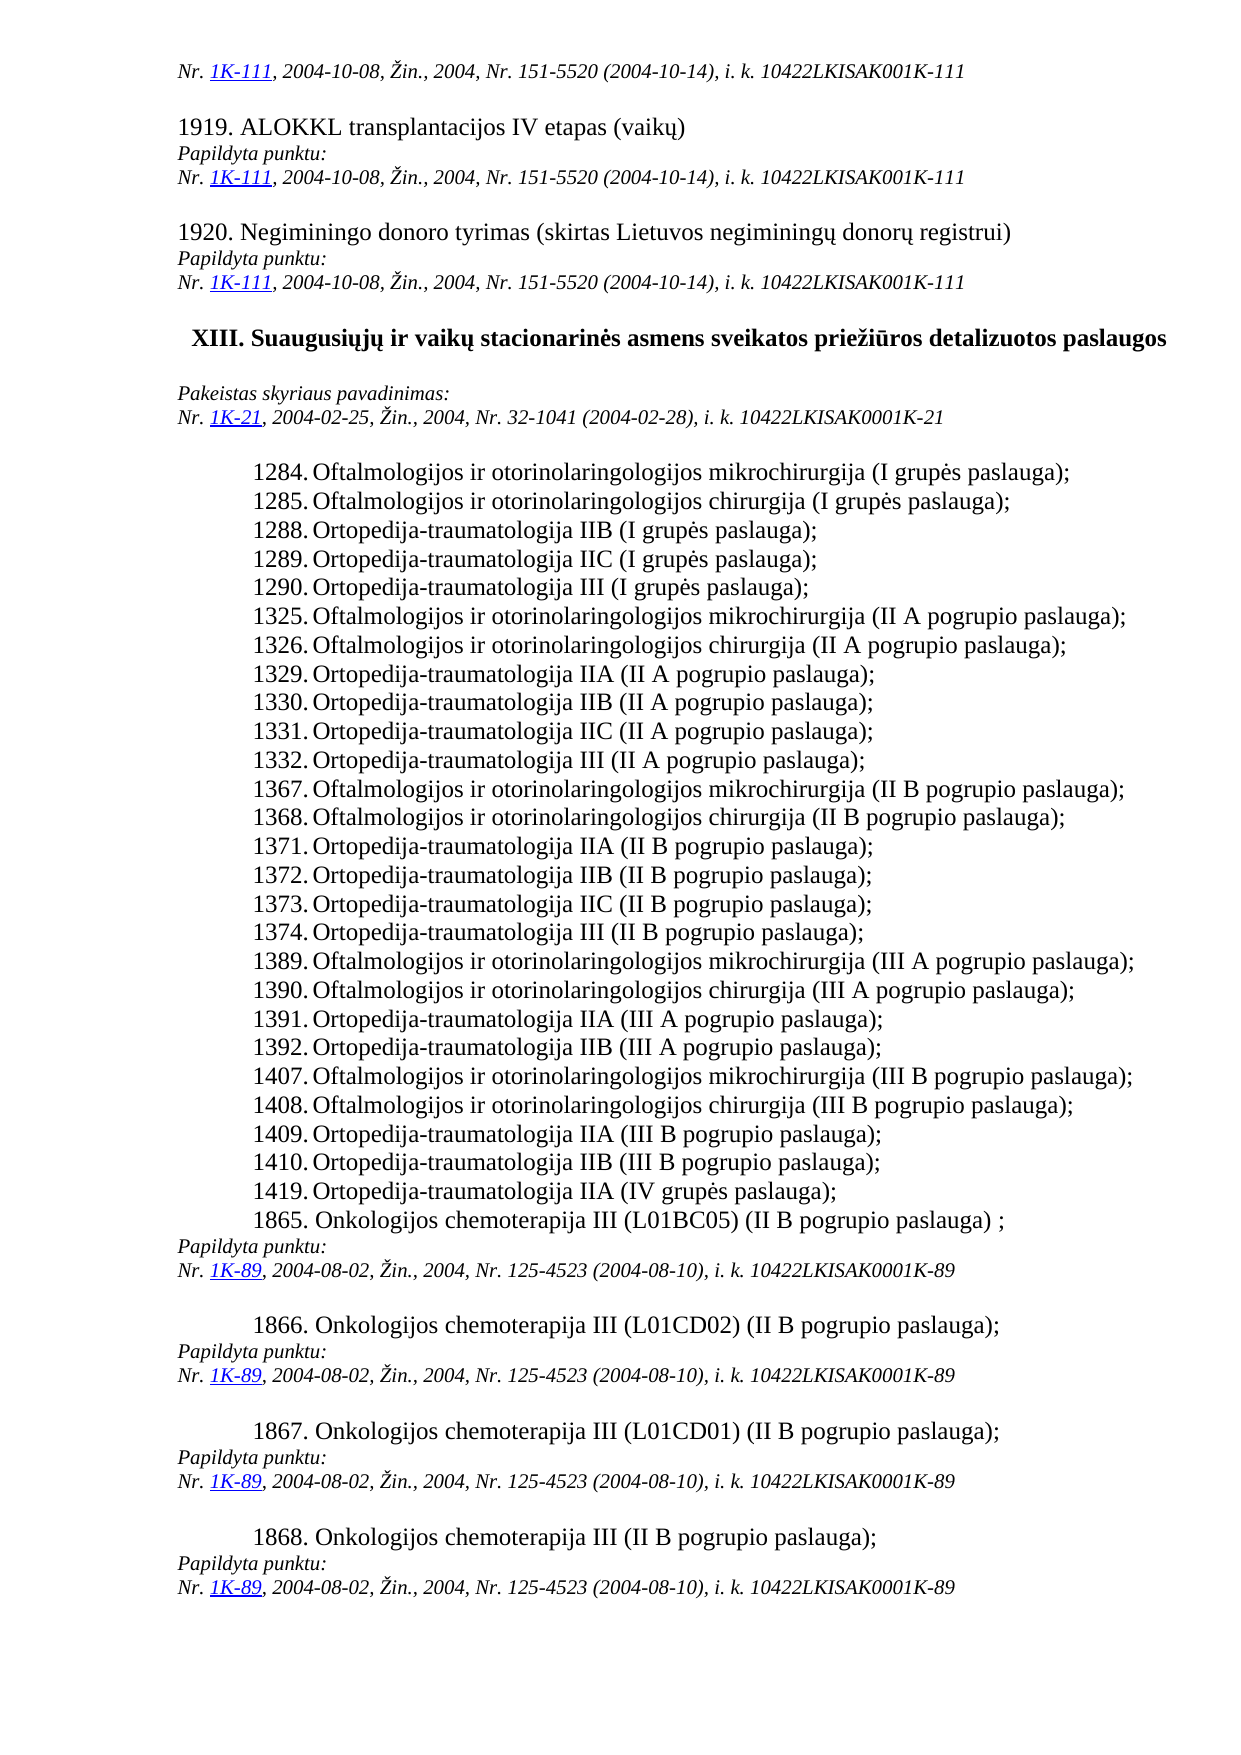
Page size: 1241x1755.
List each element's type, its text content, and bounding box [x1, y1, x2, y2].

text Nr. 1K-89, 2004-08-02, Žin., 2004, Nr. 125-4523 (2004-08-10), i. k. 10422LKISAK0001K-89 [177, 1575, 1181, 1599]
text Pakeistas skyriaus pavadinimas: [177, 381, 1181, 405]
text XIII. Suaugusiųjų ir vaikų stacionarinės asmens sveikatos priežiūros detalizuotos paslaugos [177, 323, 1181, 352]
text 1419. Ortopedija-traumatologija IIA (IV grupės paslauga); [177, 1176, 1181, 1205]
text 1408. Oftalmologijos ir otorinolaringologijos chirurgija (III B pogrupio paslauga); [177, 1090, 1181, 1119]
text 1325. Oftalmologijos ir otorinolaringologijos mikrochirurgija (II A pogrupio paslauga); [177, 601, 1181, 630]
text 1290. Ortopedija-traumatologija III (I grupės paslauga); [177, 572, 1181, 601]
text 1409. Ortopedija-traumatologija IIA (III B pogrupio paslauga); [177, 1119, 1181, 1147]
text 1330. Ortopedija-traumatologija IIB (II A pogrupio paslauga); [177, 687, 1181, 716]
text 1868. Onkologijos chemoterapija III (II B pogrupio paslauga); [177, 1522, 1181, 1551]
text 1289. Ortopedija-traumatologija IIC (I grupės paslauga); [177, 544, 1181, 572]
text 1373. Ortopedija-traumatologija IIC (II B pogrupio paslauga); [177, 889, 1181, 917]
text 1329. Ortopedija-traumatologija IIA (II A pogrupio paslauga); [177, 659, 1181, 687]
text 1374. Ortopedija-traumatologija III (II B pogrupio paslauga); [177, 917, 1181, 946]
text Papildyta punktu: [177, 1234, 1181, 1258]
text 1920. Negiminingo donoro tyrimas (skirtas Lietuvos negiminingų donorų registrui) [177, 217, 1181, 246]
text 1368. Oftalmologijos ir otorinolaringologijos chirurgija (II B pogrupio paslauga); [177, 802, 1181, 831]
text 1331. Ortopedija-traumatologija IIC (II A pogrupio paslauga); [177, 716, 1181, 745]
text 1919. ALOKKL transplantacijos IV etapas (vaikų) [177, 112, 1181, 141]
text 1866. Onkologijos chemoterapija III (L01CD02) (II B pogrupio paslauga); [177, 1311, 1181, 1339]
text 1390. Oftalmologijos ir otorinolaringologijos chirurgija (III A pogrupio paslauga); [177, 975, 1181, 1004]
text Papildyta punktu: [177, 1445, 1181, 1469]
text 1392. Ortopedija-traumatologija IIB (III A pogrupio paslauga); [177, 1032, 1181, 1061]
text Nr. 1K-89, 2004-08-02, Žin., 2004, Nr. 125-4523 (2004-08-10), i. k. 10422LKISAK0001K-89 [177, 1258, 1181, 1282]
text 1372. Ortopedija-traumatologija IIB (II B pogrupio paslauga); [177, 860, 1181, 889]
text 1371. Ortopedija-traumatologija IIA (II B pogrupio paslauga); [177, 831, 1181, 860]
text 1867. Onkologijos chemoterapija III (L01CD01) (II B pogrupio paslauga); [177, 1416, 1181, 1445]
text 1367. Oftalmologijos ir otorinolaringologijos mikrochirurgija (II B pogrupio paslauga); [177, 774, 1181, 802]
text 1285. Oftalmologijos ir otorinolaringologijos chirurgija (I grupės paslauga); [177, 486, 1181, 515]
text Nr. 1K-89, 2004-08-02, Žin., 2004, Nr. 125-4523 (2004-08-10), i. k. 10422LKISAK0001K-89 [177, 1469, 1181, 1493]
text 1332. Ortopedija-traumatologija III (II A pogrupio paslauga); [177, 745, 1181, 774]
text Papildyta punktu: [177, 246, 1181, 270]
text 1288. Ortopedija-traumatologija IIB (I grupės paslauga); [177, 515, 1181, 544]
text 1407. Oftalmologijos ir otorinolaringologijos mikrochirurgija (III B pogrupio paslauga); [177, 1061, 1181, 1090]
text Papildyta punktu: [177, 1339, 1181, 1363]
text Nr. 1K-21, 2004-02-25, Žin., 2004, Nr. 32-1041 (2004-02-28), i. k. 10422LKISAK0001K-21 [177, 405, 1181, 429]
text Nr. 1K-111, 2004-10-08, Žin., 2004, Nr. 151-5520 (2004-10-14), i. k. 10422LKISAK001K-111 [177, 165, 1181, 189]
text 1284. Oftalmologijos ir otorinolaringologijos mikrochirurgija (I grupės paslauga); [177, 457, 1181, 486]
text Nr. 1K-89, 2004-08-02, Žin., 2004, Nr. 125-4523 (2004-08-10), i. k. 10422LKISAK0001K-89 [177, 1363, 1181, 1387]
text 1391. Ortopedija-traumatologija IIA (III A pogrupio paslauga); [177, 1004, 1181, 1032]
text 1389. Oftalmologijos ir otorinolaringologijos mikrochirurgija (III A pogrupio paslauga); [177, 946, 1181, 975]
text Papildyta punktu: [177, 141, 1181, 165]
text Papildyta punktu: [177, 1551, 1181, 1575]
text 1326. Oftalmologijos ir otorinolaringologijos chirurgija (II A pogrupio paslauga); [177, 630, 1181, 659]
text 1865. Onkologijos chemoterapija III (L01BC05) (II B pogrupio paslauga) ; [177, 1205, 1181, 1234]
text 1410. Ortopedija-traumatologija IIB (III B pogrupio paslauga); [177, 1147, 1181, 1176]
text Nr. 1K-111, 2004-10-08, Žin., 2004, Nr. 151-5520 (2004-10-14), i. k. 10422LKISAK001K-111 [177, 59, 1181, 83]
text Nr. 1K-111, 2004-10-08, Žin., 2004, Nr. 151-5520 (2004-10-14), i. k. 10422LKISAK001K-111 [177, 270, 1181, 294]
